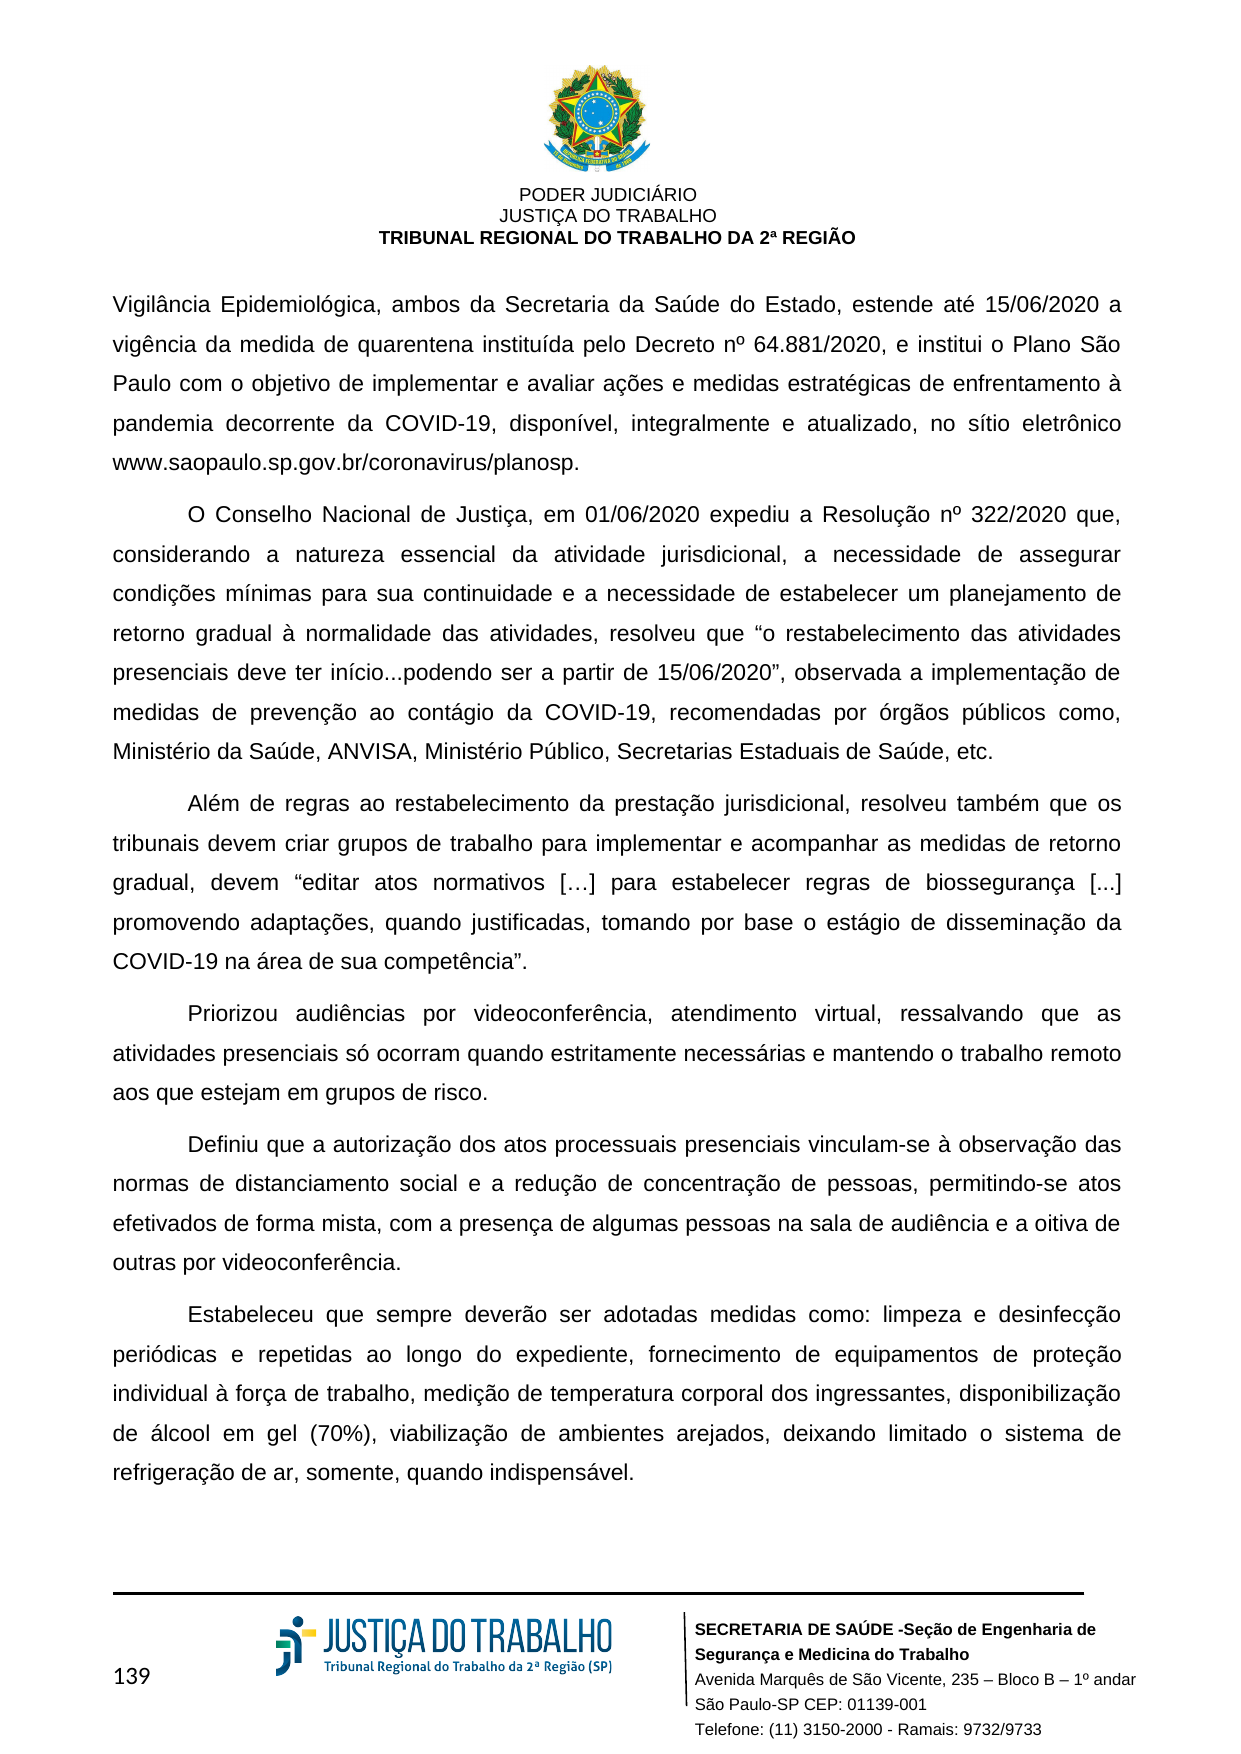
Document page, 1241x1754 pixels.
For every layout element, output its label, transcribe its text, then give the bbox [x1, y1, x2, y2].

text Além de regras ao restabelecimento da prestação jurisdicional, resolveu também que os tribunais devem criar grupos de trabalho para implementar e acompanhar as medidas de retorno gradual, devem “editar atos normativos […] para estabelecer regras de biossegurança [...] promovendo adaptações, quando justificadas, tomando por base o estágio de disseminação da COVID-19 na área de sua competência”. [112, 790, 1122, 974]
picture [543, 65, 650, 172]
text Vigilância Epidemiológica, ambos da Secretaria da Saúde do Estado, estende até 15/06/2020 a vigência da medida de quarentena instituída pelo Decreto nº 64.881/2020, e institui o Plano São Paulo com o objetivo de implementar e avaliar ações e medidas estratégicas de enfrentamento à pandemia decorrente da COVID-19, disponível, integralmente e atualizado, no sítio eletrônico www.saopaulo.sp.gov.br/coronavirus/planosp. [112, 291, 1122, 476]
text Estabeleceu que sempre deverão ser adotadas medidas como: limpeza e desinfecção periódicas e repetidas ao longo do expediente, fornecimento de equipamentos de proteção individual à força de trabalho, medição de temperatura corporal dos ingressantes, disponibilização de álcool em gel (70%), viabilização de ambientes arejados, deixando limitado o sistema de refrigeração de ar, somente, quando indispensável. [112, 1301, 1122, 1486]
picture [276, 1616, 612, 1676]
text Priorizou audiências por videoconferência, atendimento virtual, ressalvando que as atividades presenciais só ocorram quando estritamente necessárias e mantendo o trabalho remoto aos que estejam em grupos de risco. [112, 1000, 1122, 1105]
text Definiu que a autorização dos atos processuais presenciais vinculam-se à observação das normas de distanciamento social e a redução de concentração de pessoas, permitindo-se atos efetivados de forma mista, com a presença de algumas pessoas na sala de audiência e a oitiva de outras por videoconferência. [112, 1131, 1122, 1276]
text O Conselho Nacional de Justiça, em 01/06/2020 expediu a Resolução nº 322/2020 que, considerando a natureza essencial da atividade jurisdicional, a necessidade de assegurar condições mínimas para sua continuidade e a necessidade de estabelecer um planejamento de retorno gradual à normalidade das atividades, resolveu que “o restabelecimento das atividades presenciais deve ter início...podendo ser a partir de 15/06/2020”, observada a implementação de medidas de prevenção ao contágio da COVID-19, recomendadas por órgãos públicos como, Ministério da Saúde, ANVISA, Ministério Público, Secretarias Estaduais de Saúde, etc. [112, 501, 1122, 764]
